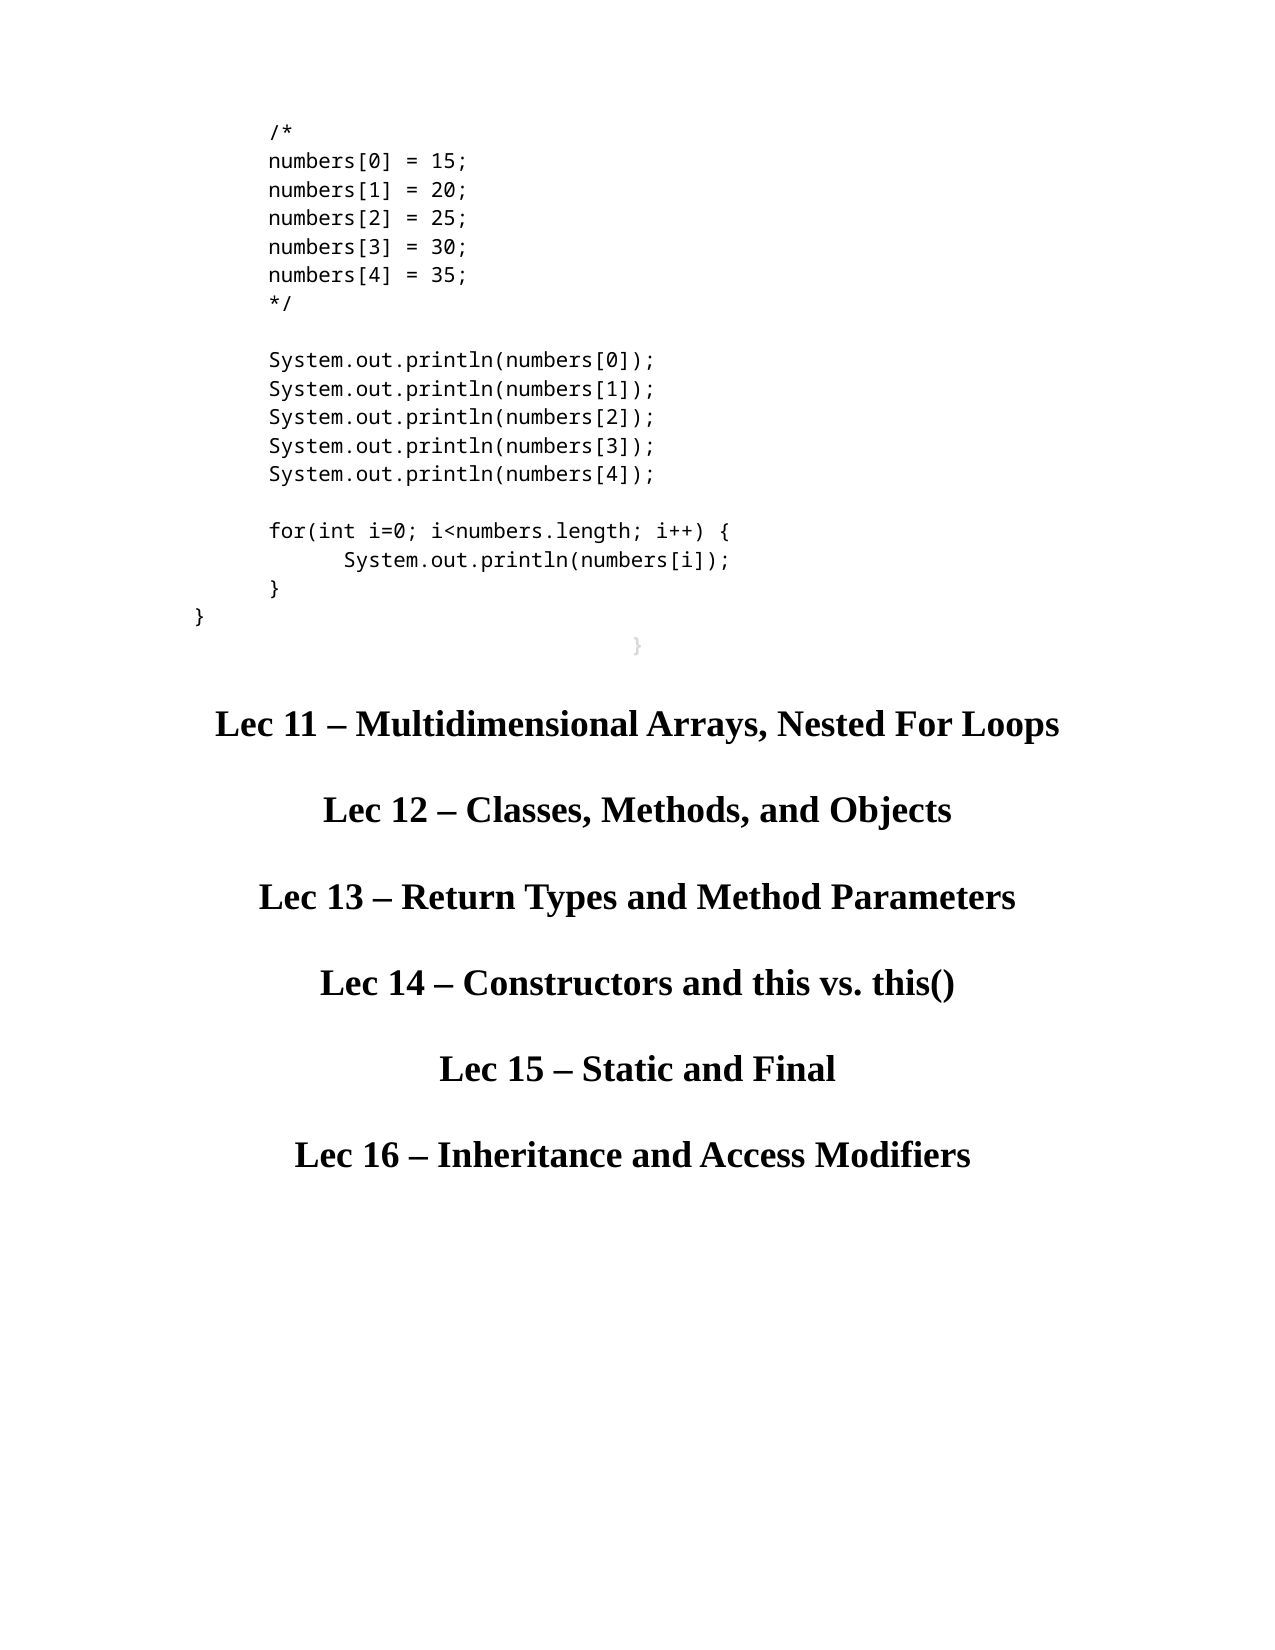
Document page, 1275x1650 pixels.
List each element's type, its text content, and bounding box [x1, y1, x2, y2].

text } [118, 573, 1157, 602]
text Lec 12 – Classes, Methods, and Objects [118, 788, 1157, 831]
text Lec 15 – Static and Final [118, 1047, 1157, 1090]
text } [118, 630, 1157, 658]
text numbers[2] = 25; [118, 203, 1157, 232]
text System.out.println(numbers[4]); [118, 459, 1157, 488]
text numbers[1] = 20; [118, 175, 1157, 203]
text Lec 11 – Multidimensional Arrays, Nested For Loops [118, 702, 1157, 745]
text } [118, 602, 1157, 630]
text numbers[0] = 15; [118, 147, 1157, 175]
text Lec 13 – Return Types and Method Parameters [118, 874, 1157, 917]
text for(int i=0; i<numbers.length; i++) { [118, 516, 1157, 545]
text /* [118, 118, 1157, 147]
text System.out.println(numbers[2]); [118, 402, 1157, 431]
text System.out.println(numbers[1]); [118, 374, 1157, 402]
text numbers[4] = 35; [118, 260, 1157, 289]
text System.out.println(numbers[i]); [118, 545, 1157, 573]
text Lec 14 – Constructors and this vs. this() [118, 960, 1157, 1003]
text */ [118, 289, 1157, 317]
text numbers[3] = 30; [118, 232, 1157, 260]
text System.out.println(numbers[0]); [118, 346, 1157, 374]
text System.out.println(numbers[3]); [118, 431, 1157, 459]
text Lec 16 – Inheritance and Access Modifiers [118, 1133, 1157, 1176]
